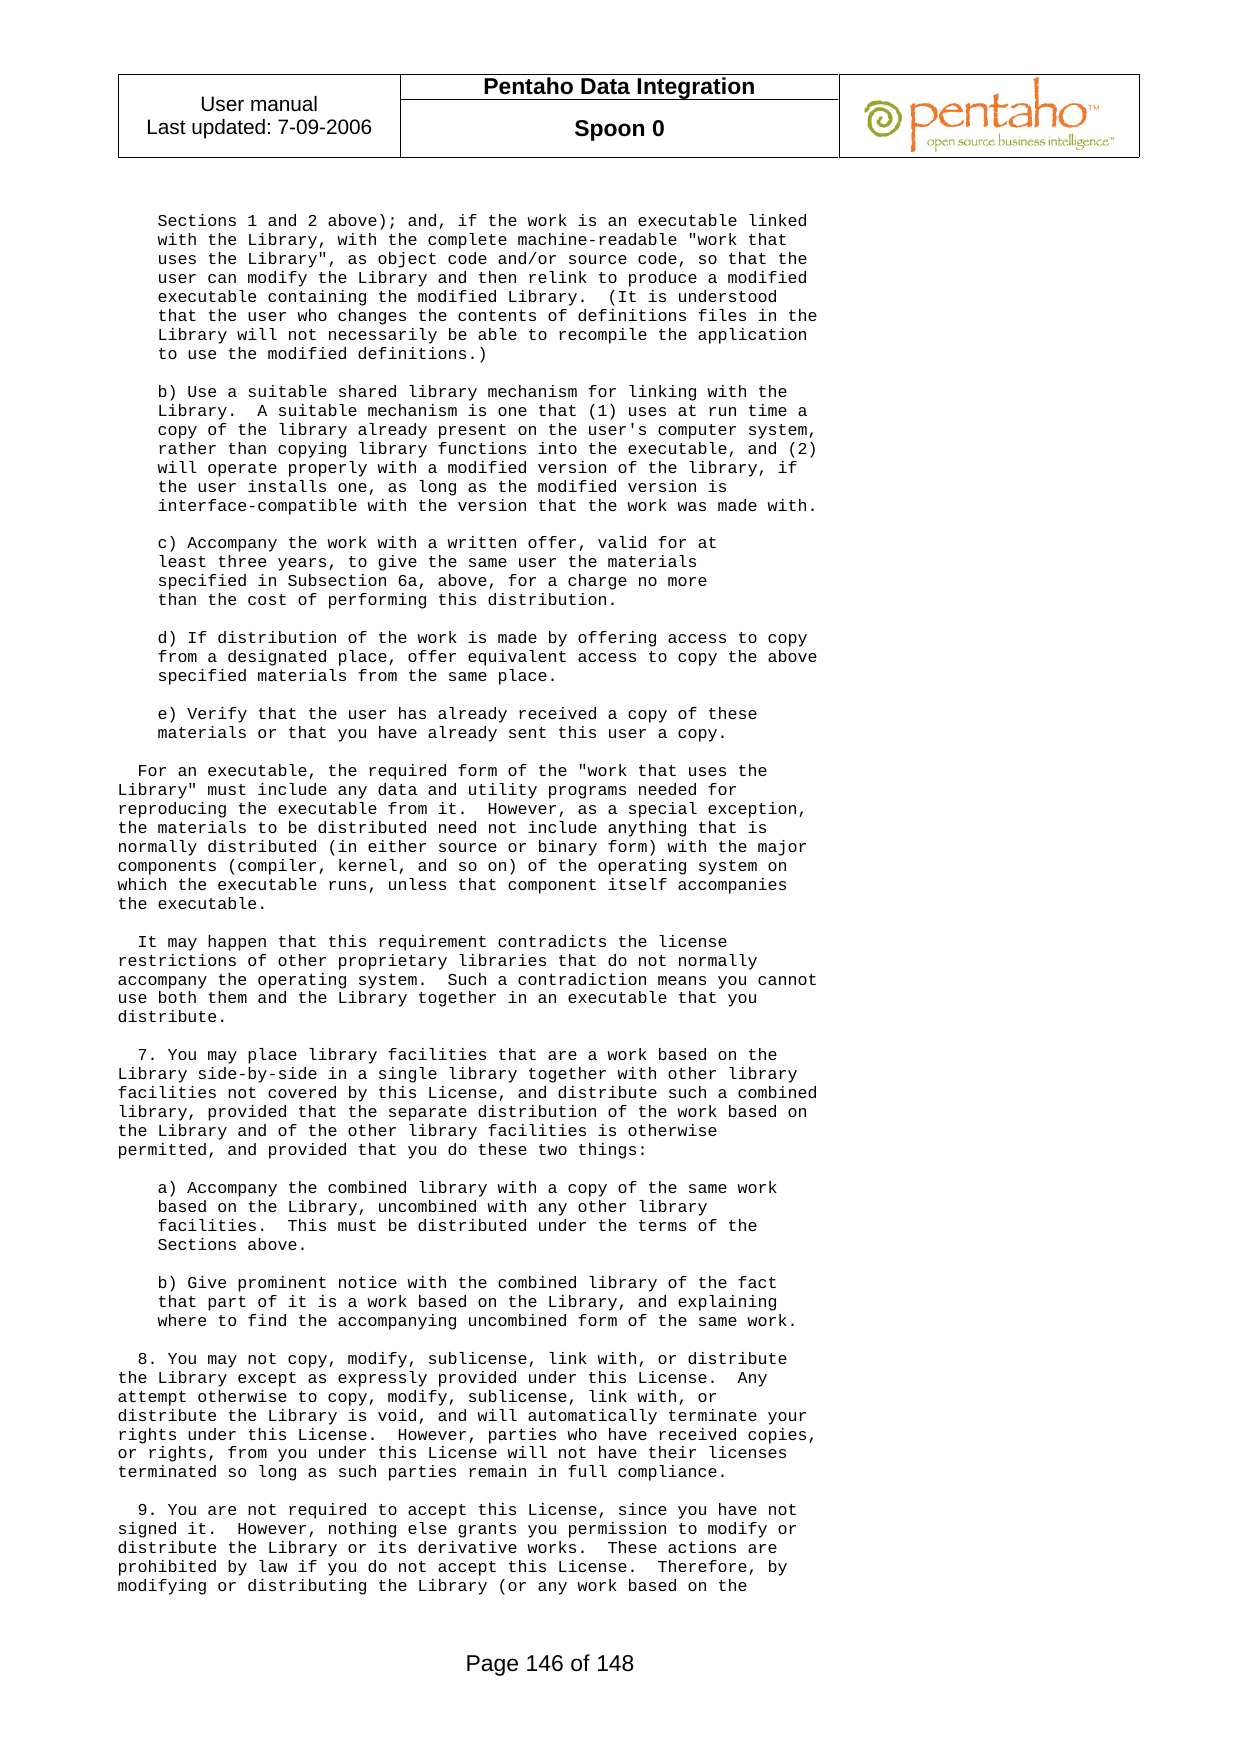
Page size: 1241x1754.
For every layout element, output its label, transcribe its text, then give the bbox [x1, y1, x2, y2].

text Sections 1 and 2 above); and, if the work is an executable linked with the Library, with the complete machine-readable "work that uses the Library", as object code and/or source code, so that the user can modify the Library and then relink to produce a modified executable containing the modified Library. (It is understood that the user who changes the contents of definitions files in the Library will not necessarily be able to recompile the application to use the modified definitions.) b) Use a suitable shared library mechanism for linking with the Library. A suitable mechanism is one that (1) uses at run time a copy of the library already present on the user's computer system, rather than copying library functions into the executable, and (2) will operate properly with a modified version of the library, if the user installs one, as long as the modified version is interface-compatible with the version that the work was made with. c) Accompany the work with a written offer, valid for at least three years, to give the same user the materials specified in Subsection 6a, above, for a charge no more than the cost of performing this distribution. d) If distribution of the work is made by offering access to copy from a designated place, offer equivalent access to copy the above specified materials from the same place. e) Verify that the user has already received a copy of these materials or that you have already sent this user a copy. For an executable, the required form of the "work that uses the Library" must include any data and utility programs needed for reproducing the executable from it. However, as a special exception, the materials to be distributed need not include anything that is normally distributed (in either source or binary form) with the major components (compiler, kernel, and so on) of the operating system on which the executable runs, unless that component itself accompanies the executable. It may happen that this requirement contradicts the license restrictions of other proprietary libraries that do not normally accompany the operating system. Such a contradiction means you cannot use both them and the Library together in an executable that you distribute. 7. You may place library facilities that are a work based on the Library side-by-side in a single library together with other library facilities not covered by this License, and distribute such a combined library, provided that the separate distribution of the work based on the Library and of the other library facilities is otherwise permitted, and provided that you do these two things: a) Accompany the combined library with a copy of the same work based on the Library, uncombined with any other library facilities. This must be distributed under the terms of the Sections above. b) Give prominent notice with the combined library of the fact that part of it is a work based on the Library, and explaining where to find the accompanying uncombined form of the same work. 8. You may not copy, modify, sublicense, link with, or distribute the Library except as expressly provided under this License. Any attempt otherwise to copy, modify, sublicense, link with, or distribute the Library is void, and will automatically terminate your rights under this License. However, parties who have received copies, or rights, from you under this License will not have their licenses terminated so long as such parties remain in full compliance. 9. You are not required to accept this License, since you have not signed it. However, nothing else grants you permission to modify or distribute the Library or its derivative works. These actions are prohibited by law if you do not accept this License. Therefore, by modifying or distributing the Library (or any work based on the [117, 213, 1137, 1597]
